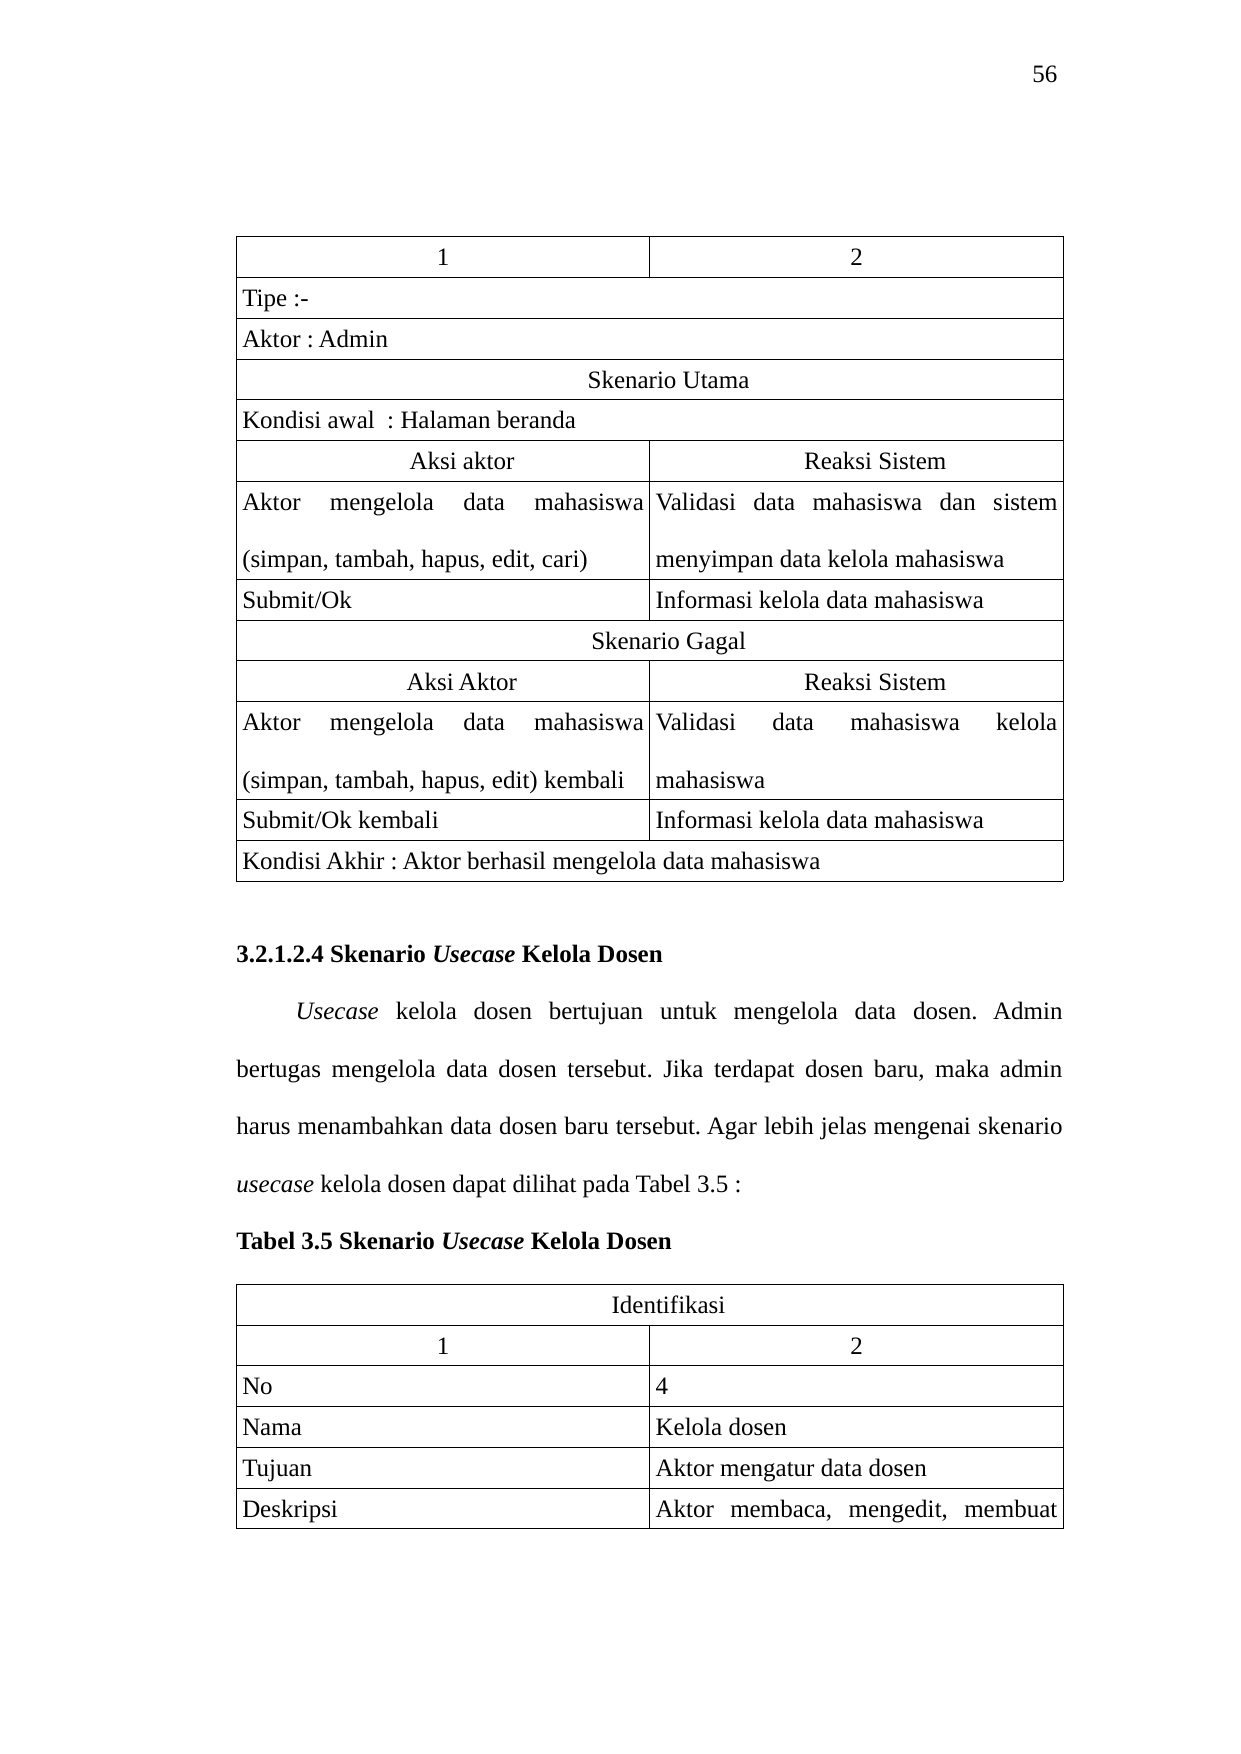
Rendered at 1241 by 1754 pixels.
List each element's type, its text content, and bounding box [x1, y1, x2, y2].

table_cell Validasi data mahasiswa kelola mahasiswa [650, 702, 1063, 799]
table_cell Kelola dosen [650, 1407, 1063, 1447]
table_cell 1 [237, 1326, 649, 1365]
table_cell Skenario Gagal [237, 621, 1063, 660]
table_cell Aktor mengelola data mahasiswa (simpan, tambah, hapus, edit) kembali [237, 702, 649, 799]
text Usecase kelola dosen bertujuan untuk mengelola data dosen. Admin bertugas mengelola data dosen tersebut. Jika terdapat dosen baru, maka admin harus menambahkan data dosen baru tersebut. Agar lebih jelas mengenai skenario usecase kelola dosen dapat dilihat pada Tabel 3.5 : [236, 996, 1063, 1197]
table_cell Aktor membaca, mengedit, membuat [650, 1489, 1063, 1528]
table_cell 1 [237, 237, 649, 277]
table_cell Submit/Ok kembali [237, 800, 649, 840]
table_cell Deskripsi [237, 1489, 649, 1528]
table_cell Aksi Aktor [237, 661, 649, 701]
table_cell Kondisi awal : Halaman beranda [237, 400, 1063, 440]
table_cell Informasi kelola data mahasiswa [650, 800, 1063, 840]
table_cell No [237, 1366, 649, 1406]
table_cell Tipe :- [237, 278, 1063, 318]
table_cell Aktor mengelola data mahasiswa (simpan, tambah, hapus, edit, cari) [237, 482, 649, 579]
table_cell Aksi aktor [237, 441, 649, 481]
table_header Identifikasi [237, 1285, 1063, 1324]
table_cell Submit/Ok [237, 580, 649, 619]
table_cell Reaksi Sistem [650, 441, 1063, 481]
table_cell Nama [237, 1407, 649, 1447]
table_cell 4 [650, 1366, 1063, 1406]
table_cell Tujuan [237, 1448, 649, 1487]
table_cell Informasi kelola data mahasiswa [650, 580, 1063, 619]
table_cell Kondisi Akhir : Aktor berhasil mengelola data mahasiswa [237, 841, 1063, 881]
table_cell Aktor mengatur data dosen [650, 1448, 1063, 1487]
table_cell 2 [650, 1326, 1063, 1365]
table_cell Skenario Utama [237, 360, 1063, 399]
subtitle Tabel 3.5 Skenario Usecase Kelola Dosen [236, 1226, 1063, 1255]
table_cell Reaksi Sistem [650, 661, 1063, 701]
table_cell 2 [650, 237, 1063, 277]
table_cell Aktor : Admin [237, 319, 1063, 358]
table_cell Validasi data mahasiswa dan sistem menyimpan data kelola mahasiswa [650, 482, 1063, 579]
subtitle 3.2.1.2.4 Skenario Usecase Kelola Dosen [236, 939, 1063, 967]
